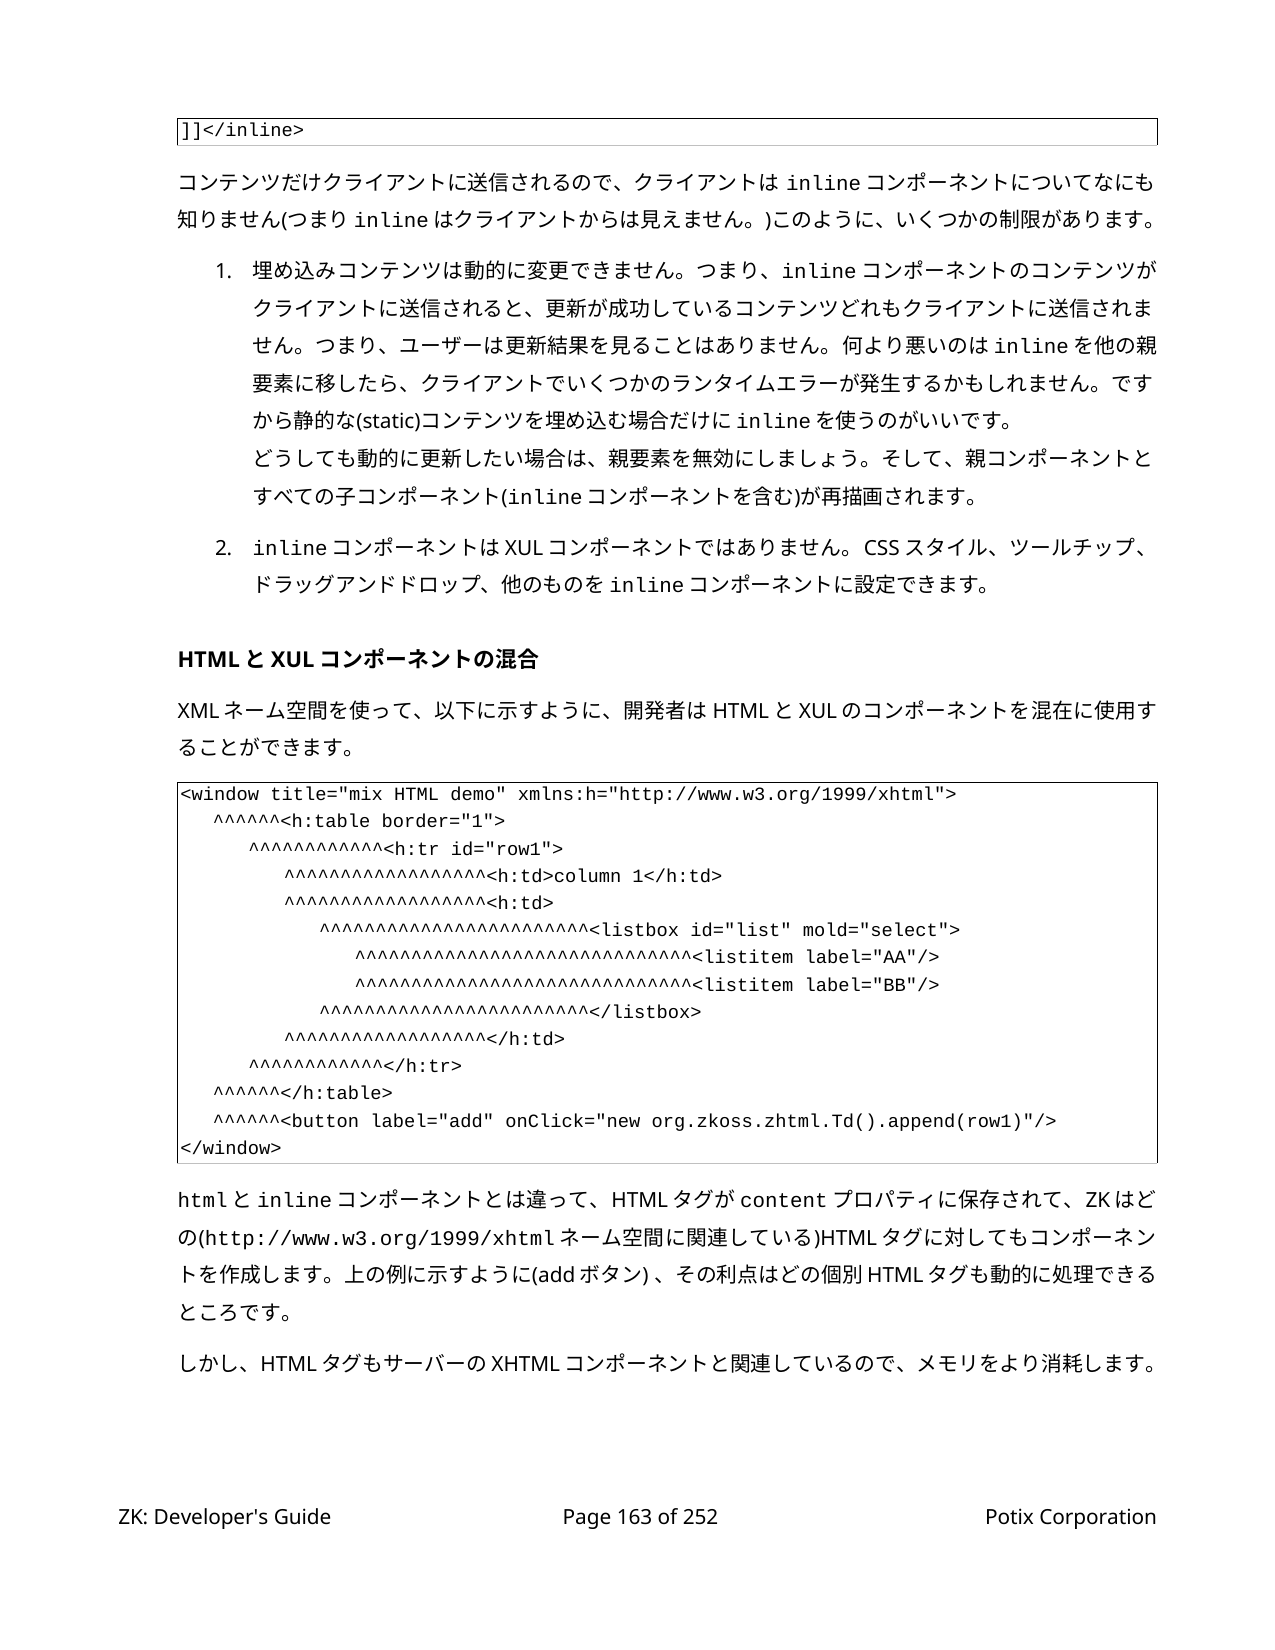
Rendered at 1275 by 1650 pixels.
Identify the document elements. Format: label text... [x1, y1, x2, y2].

text <window title="mix HTML demo" xmlns:h="http://www.w3.org/1999/xhtml"> [178, 783, 1157, 806]
text ^^^^^^^^^^^^^^^^^^^^^^^^^^^^^^<listitem label="BB"/> [178, 972, 1157, 997]
text ^^^^^^^^^^^^^^^^^^^^^^^^</listbox> [178, 1000, 1157, 1024]
text コンテンツだけクライアントに送信されるので、クライアントはinlineコンポーネントについてなにも知りません(つまりinlineはクライアントからは見えません。)このように、いくつかの制限があります。 [177, 166, 1157, 234]
text XMLネーム空間を使って、以下に示すように、開発者はHTMLとXULのコンポーネントを混在に使用することができます。 [177, 694, 1157, 762]
text ^^^^^^^^^^^^^^^^^^^^^^^^^^^^^^<listitem label="AA"/> [178, 945, 1157, 969]
text ^^^^^^<button label="add" onClick="new org.zkoss.zhtml.Td().append(row1)"/> [178, 1108, 1157, 1133]
text ^^^^^^^^^^^^^^^^^^<h:td> [178, 891, 1157, 915]
text ^^^^^^^^^^^^</h:tr> [178, 1054, 1157, 1078]
subtitle HTMLとXULコンポーネントの混合 [177, 641, 1157, 673]
text ^^^^^^^^^^^^^^^^^^</h:td> [178, 1027, 1157, 1051]
list inlineコンポーネントはXULコンポーネントではありません。CSSスタイル、ツールチップ、ドラッグアンドドロップ、他のものをinlineコンポーネントに設定できます。 [215, 531, 1157, 599]
text ^^^^^^^^^^^^<h:tr id="row1"> [178, 837, 1157, 861]
text ]]</inline> [178, 119, 1157, 145]
text ^^^^^^^^^^^^^^^^^^^^^^^^<listbox id="list" mold="select"> [178, 918, 1157, 942]
text htmlとinlineコンポーネントとは違って、HTMLタグがcontentプロパティに保存されて、ZKはどの(http://www.w3.org/1999/xhtmlネーム空間に関連している)HTMLタグに対してもコンポーネントを作成します。上の例に示すように(addボタン) 、その利点はどの個別HTMLタグも動的に処理できるところです。 [177, 1183, 1157, 1326]
text [1106, 864, 1157, 888]
text ^^^^^^<h:table border="1"> [178, 809, 1157, 834]
text ^^^^^^</h:table> [178, 1081, 1157, 1106]
list 埋め込みコンテンツは動的に変更できません。つまり、inlineコンポーネントのコンテンツがクライアントに送信されると、更新が成功しているコンテンツどれもクライアントに送信されません。つまり、ユーザーは更新結果を見ることはありません。何より悪いのはinlineを他の親要素に移したら、クライアントでいくつかのランタイムエラーが発生するかもしれません。ですから静的な(static)コンテンツを埋め込む場合だけにinlineを使うのがいいです。 どうしても動的に更新したい場合は、親要素を無効にしましょう。そして、親コンポーネントとすべての子コンポーネント(inlineコンポーネントを含む)が再描画されます。 [215, 254, 1157, 510]
text しかし、HTMLタグもサーバーのXHTMLコンポーネントと関連しているので、メモリをより消耗します。 [177, 1347, 1157, 1377]
text </window> [178, 1136, 1157, 1163]
text ^^^^^^^^^^^^^^^^^^<h:td>column 1</h:td> [178, 864, 897, 888]
